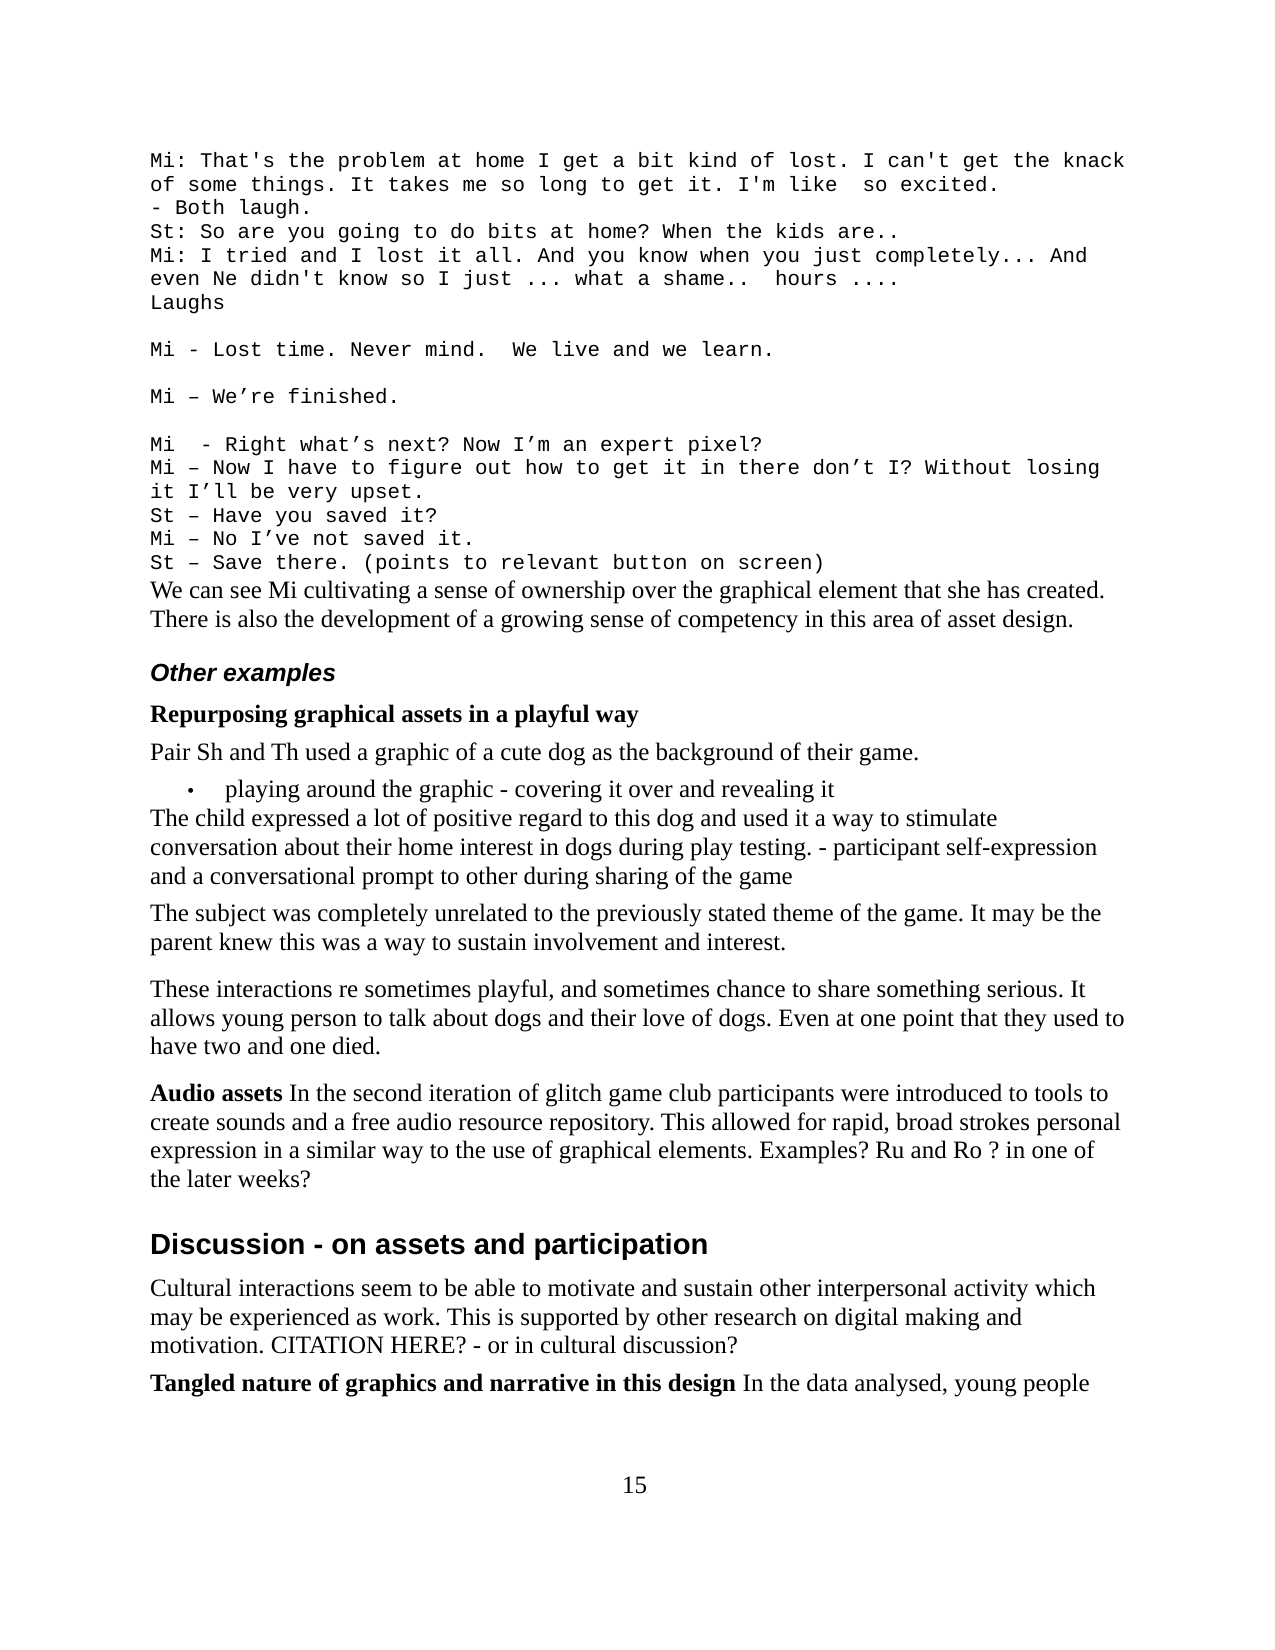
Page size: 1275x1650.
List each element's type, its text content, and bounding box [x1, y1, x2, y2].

text Mi – We’re finished. [150, 386, 1125, 410]
text Laughs [150, 292, 1125, 316]
text Mi: That's the problem at home I get a bit kind of lost. I can't get the knack of some things. It takes me so long to get it. I'm like so excited. [150, 150, 1125, 197]
text St – Save there. (points to relevant button on screen) [150, 552, 1125, 576]
text St – Have you saved it? [150, 505, 1125, 528]
text Mi - Lost time. Never mind. We live and we learn. [150, 339, 1125, 363]
subtitle Discussion - on assets and participation [150, 1227, 1125, 1261]
text We can see Mi cultivating a sense of ownership over the graphical element that she has created. There is also the development of a growing sense of competency in this area of asset design. [150, 576, 1125, 633]
text The subject was completely unrelated to the previously stated theme of the game. It may be the parent knew this was a way to sustain involvement and interest. [150, 898, 1125, 956]
text - Both laugh. [150, 197, 1125, 221]
text The child expressed a lot of positive regard to this dog and used it a way to stimulate conversation about their home interest in dogs during play testing. - participant self-expression and a conversational prompt to other during sharing of the game [150, 803, 1125, 889]
text Cultural interactions seem to be able to motivate and sustain other interpersonal activity which may be experienced as work. This is supported by other research on digital making and motivation. CITATION HERE? - or in cultural discussion? [150, 1273, 1125, 1359]
text Pair Sh and Th used a graphic of a cute dog as the background of their game. [150, 737, 1125, 766]
subtitle Other examples [150, 658, 1125, 687]
text Mi - Right what’s next? Now I’m an expert pixel? [150, 434, 1125, 457]
text Tangled nature of graphics and narrative in this design In the data analysed, young people [150, 1368, 1125, 1397]
text St: So are you going to do bits at home? When the kids are.. [150, 221, 1125, 244]
text Mi – No I’ve not saved it. [150, 528, 1125, 552]
text These interactions re sometimes playful, and sometimes chance to share something serious. It allows young person to talk about dogs and their love of dogs. Even at one point that they used to have two and one died. [150, 974, 1125, 1060]
text Mi: I tried and I lost it all. And you know when you just completely... And even Ne didn't know so I just ... what a shame.. hours .... [150, 244, 1125, 292]
text Audio assets In the second iteration of glitch game club participants were introduced to tools to create sounds and a free audio resource repository. This allowed for rapid, broad strokes personal expression in a similar way to the use of graphical elements. Examples? Ru and Ro ? in one of the later weeks? [150, 1078, 1125, 1193]
text Repurposing graphical assets in a playful way [150, 699, 1125, 728]
text Mi – Now I have to figure out how to get it in there don’t I? Without losing it I’ll be very upset. [150, 457, 1125, 505]
list playing around the graphic - covering it over and revealing it [187, 774, 1125, 803]
